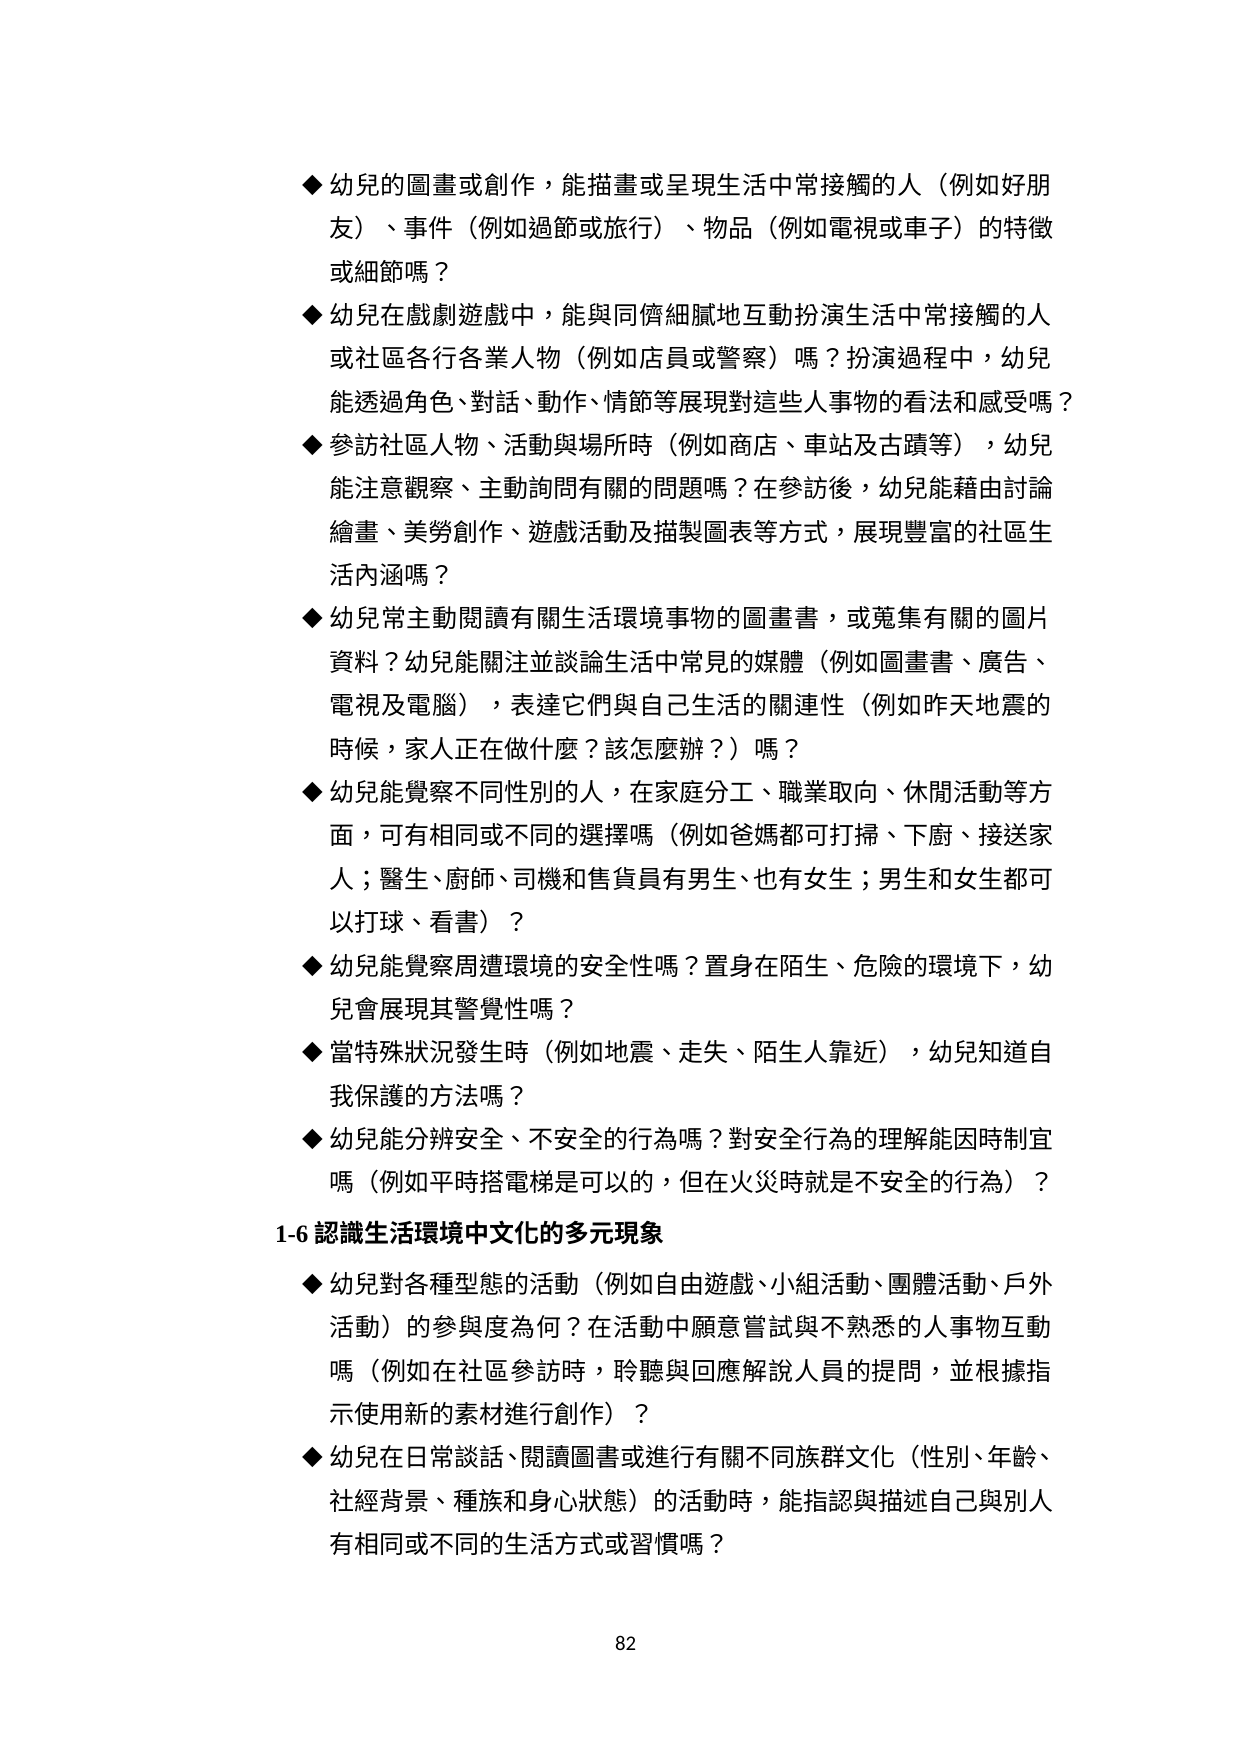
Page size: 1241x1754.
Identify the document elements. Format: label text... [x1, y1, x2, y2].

list 幼兒能分辨安全、不安全的行為嗎？對安全行為的理解能因時制宜嗎（例如平時搭電梯是可以的，但在火災時就是不安全的行為）？ [300, 1119, 1053, 1199]
text 1-6 認識生活環境中文化的多元現象 [275, 1213, 1053, 1250]
list 參訪社區人物、活動與場所時（例如商店、車站及古蹟等），幼兒能注意觀察、主動詢問有關的問題嗎？在參訪後，幼兒能藉由討論、繪畫、美勞創作、遊戲活動及描製圖表等方式，展現豐富的社區生活內涵嗎？ [300, 425, 1053, 592]
list 幼兒常主動閱讀有關生活環境事物的圖畫書，或蒐集有關的圖片資料？幼兒能關注並談論生活中常見的媒體（例如圖畫書、廣告、電視及電腦），表達它們與自己生活的關連性（例如昨天地震的時候，家人正在做什麼？該怎麼辦？）嗎？ [300, 598, 1053, 766]
list 幼兒對各種型態的活動（例如自由遊戲、小組活動、團體活動、戶外活動）的參與度為何？在活動中願意嘗試與不熟悉的人事物互動嗎（例如在社區參訪時，聆聽與回應解說人員的提問，並根據指示使用新的素材進行創作）？ [300, 1263, 1053, 1431]
list 幼兒的圖畫或創作，能描畫或呈現生活中常接觸的人（例如好朋友）、事件（例如過節或旅行）、物品（例如電視或車子）的特徵或細節嗎？ [300, 164, 1053, 289]
list 當特殊狀況發生時（例如地震、走失、陌生人靠近），幼兒知道自我保護的方法嗎？ [300, 1032, 1053, 1113]
list 幼兒能覺察不同性別的人，在家庭分工、職業取向、休閒活動等方面，可有相同或不同的選擇嗎（例如爸媽都可打掃、下廚、接送家人；醫生、廚師、司機和售貨員有男生、也有女生；男生和女生都可以打球、看書）？ [300, 772, 1053, 939]
list 幼兒能覺察周遭環境的安全性嗎？置身在陌生、危險的環境下，幼兒會展現其警覺性嗎？ [300, 945, 1053, 1026]
list 幼兒在日常談話、閱讀圖書或進行有關不同族群文化（性別、年齡、社經背景、種族和身心狀態）的活動時，能指認與描述自己與別人有相同或不同的生活方式或習慣嗎？ [300, 1437, 1053, 1561]
list 幼兒在戲劇遊戲中，能與同儕細膩地互動扮演生活中常接觸的人或社區各行各業人物（例如店員或警察）嗎？扮演過程中，幼兒能透過角色、對話、動作、情節等展現對這些人事物的看法和感受嗎？ [300, 294, 1053, 419]
